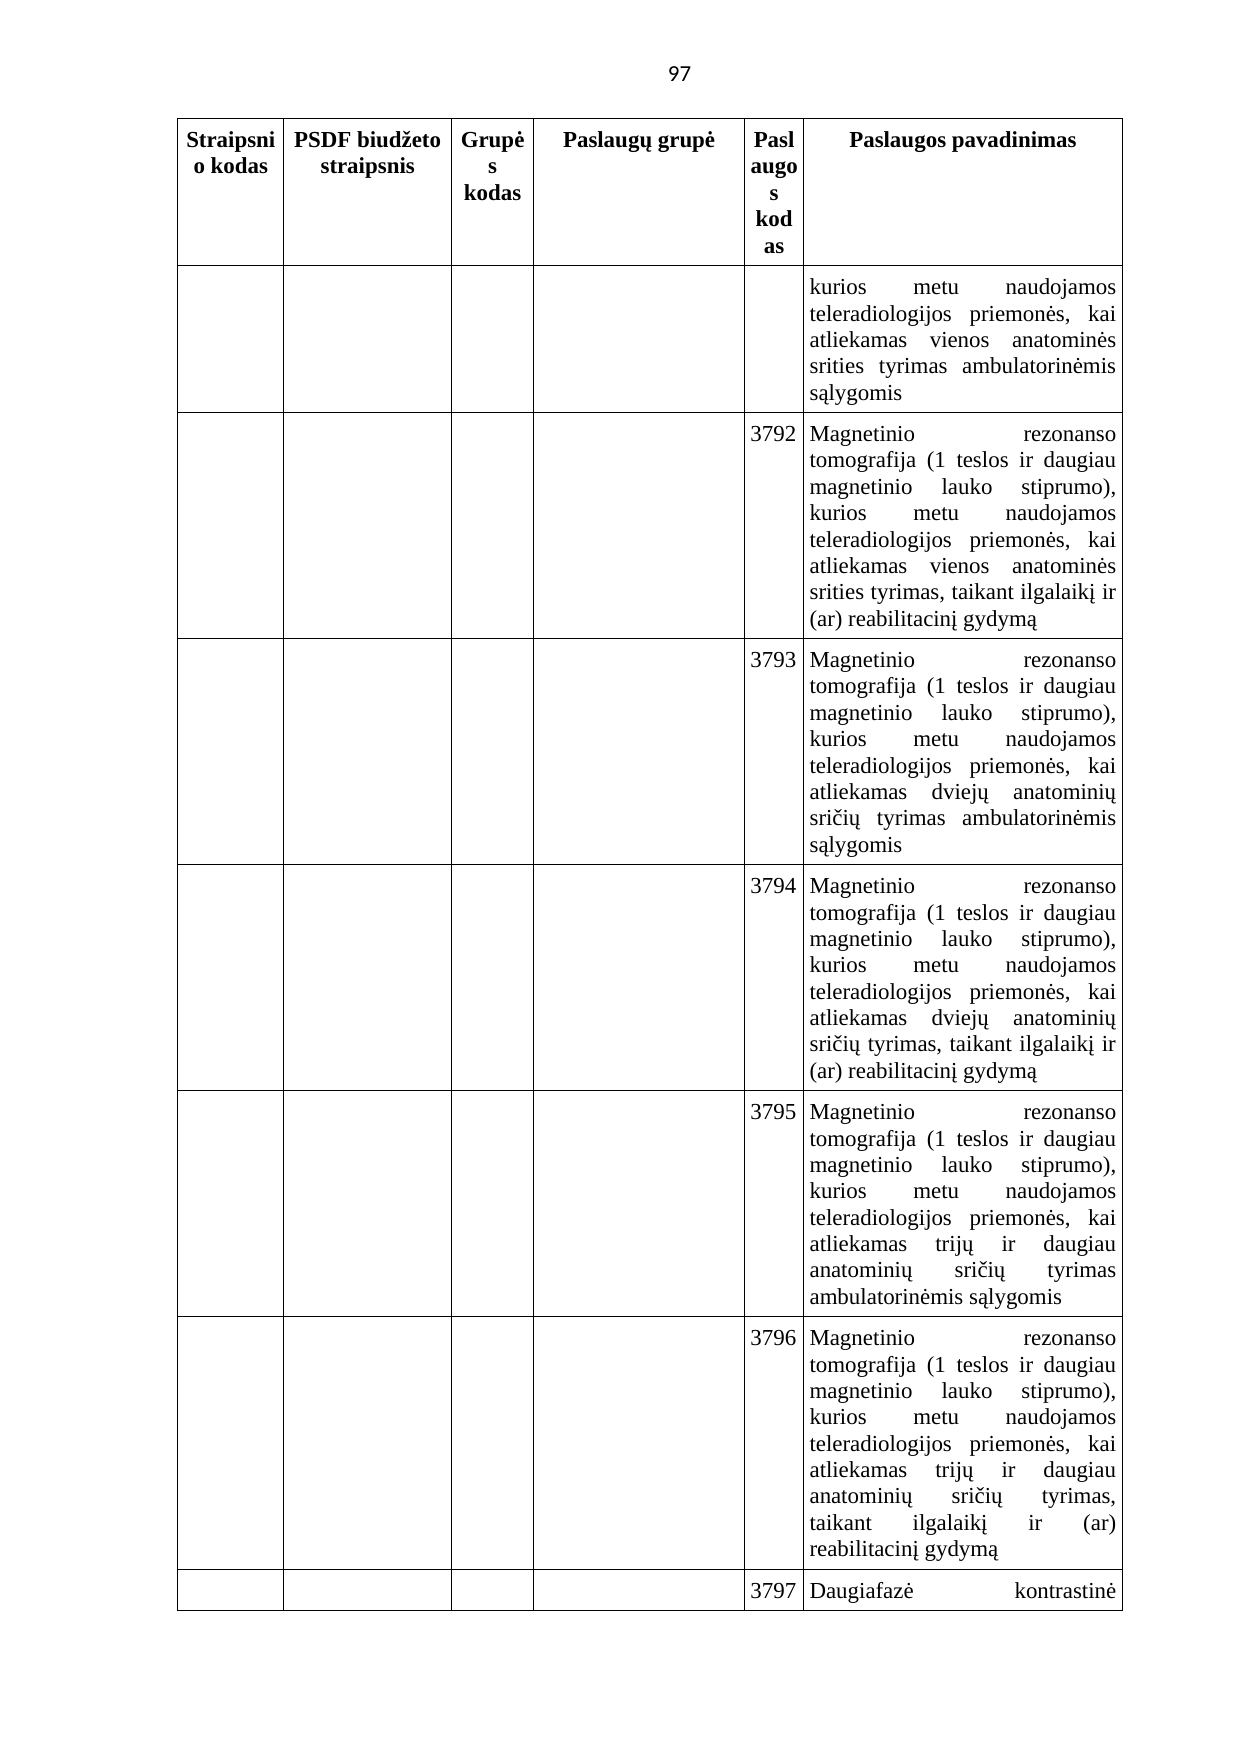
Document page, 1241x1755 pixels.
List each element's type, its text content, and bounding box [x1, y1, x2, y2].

table_header Paslaugos kodas [745, 119, 803, 265]
table_cell [534, 639, 744, 864]
table_cell 3796 [745, 1317, 803, 1569]
table_cell [284, 1091, 451, 1316]
table_cell [178, 266, 283, 412]
table_cell [284, 639, 451, 864]
table_header Straipsnio kodas [178, 119, 283, 265]
table_cell [178, 639, 283, 864]
table_cell [284, 865, 451, 1090]
table_cell 3793 [745, 639, 803, 864]
table_cell [534, 266, 744, 412]
table_cell [745, 266, 803, 412]
table_cell 3797 [745, 1570, 803, 1610]
table_cell [452, 413, 533, 638]
table_cell [534, 1091, 744, 1316]
table_cell [178, 1317, 283, 1569]
table_cell [534, 413, 744, 638]
table_cell Magnetinio rezonanso tomografija (1 teslos ir daugiau magnetinio lauko stiprumo), kurios metu naudojamos teleradiologijos priemonės, kai atliekamas trijų ir daugiau anatominių sričių tyrimas ambulatorinėmis sąlygomis [804, 1091, 1122, 1316]
table_cell [178, 1570, 283, 1610]
table_cell kurios metu naudojamos teleradiologijos priemonės, kai atliekamas vienos anatominės srities tyrimas ambulatorinėmis sąlygomis [804, 266, 1122, 412]
table_cell [534, 865, 744, 1090]
table_cell [534, 1570, 744, 1610]
table_cell [284, 1570, 451, 1610]
table_cell 3794 [745, 865, 803, 1090]
table_header Paslaugų grupė [534, 119, 744, 265]
table_cell [452, 865, 533, 1090]
table_cell Magnetinio rezonanso tomografija (1 teslos ir daugiau magnetinio lauko stiprumo), kurios metu naudojamos teleradiologijos priemonės, kai atliekamas dviejų anatominių sričių tyrimas ambulatorinėmis sąlygomis [804, 639, 1122, 864]
table_cell Daugiafazė kontrastinė [804, 1570, 1122, 1610]
table_cell 3795 [745, 1091, 803, 1316]
table_cell [178, 865, 283, 1090]
table_header Grupės kodas [452, 119, 533, 265]
table_cell Magnetinio rezonanso tomografija (1 teslos ir daugiau magnetinio lauko stiprumo), kurios metu naudojamos teleradiologijos priemonės, kai atliekamas dviejų anatominių sričių tyrimas, taikant ilgalaikį ir (ar) reabilitacinį gydymą [804, 865, 1122, 1090]
table_cell Magnetinio rezonanso tomografija (1 teslos ir daugiau magnetinio lauko stiprumo), kurios metu naudojamos teleradiologijos priemonės, kai atliekamas vienos anatominės srities tyrimas, taikant ilgalaikį ir (ar) reabilitacinį gydymą [804, 413, 1122, 638]
table_cell [452, 266, 533, 412]
table_cell [284, 266, 451, 412]
table_cell [178, 1091, 283, 1316]
table_header Paslaugos pavadinimas [804, 119, 1122, 265]
table_cell [284, 1317, 451, 1569]
table_cell 3792 [745, 413, 803, 638]
table_cell [534, 1317, 744, 1569]
table_header PSDF biudžeto straipsnis [284, 119, 451, 265]
table_cell [284, 413, 451, 638]
table_cell Magnetinio rezonanso tomografija (1 teslos ir daugiau magnetinio lauko stiprumo), kurios metu naudojamos teleradiologijos priemonės, kai atliekamas trijų ir daugiau anatominių sričių tyrimas, taikant ilgalaikį ir (ar) reabilitacinį gydymą [804, 1317, 1122, 1569]
table_cell [452, 639, 533, 864]
table_cell [452, 1091, 533, 1316]
table_cell [178, 413, 283, 638]
table_cell [452, 1570, 533, 1610]
table_cell [452, 1317, 533, 1569]
